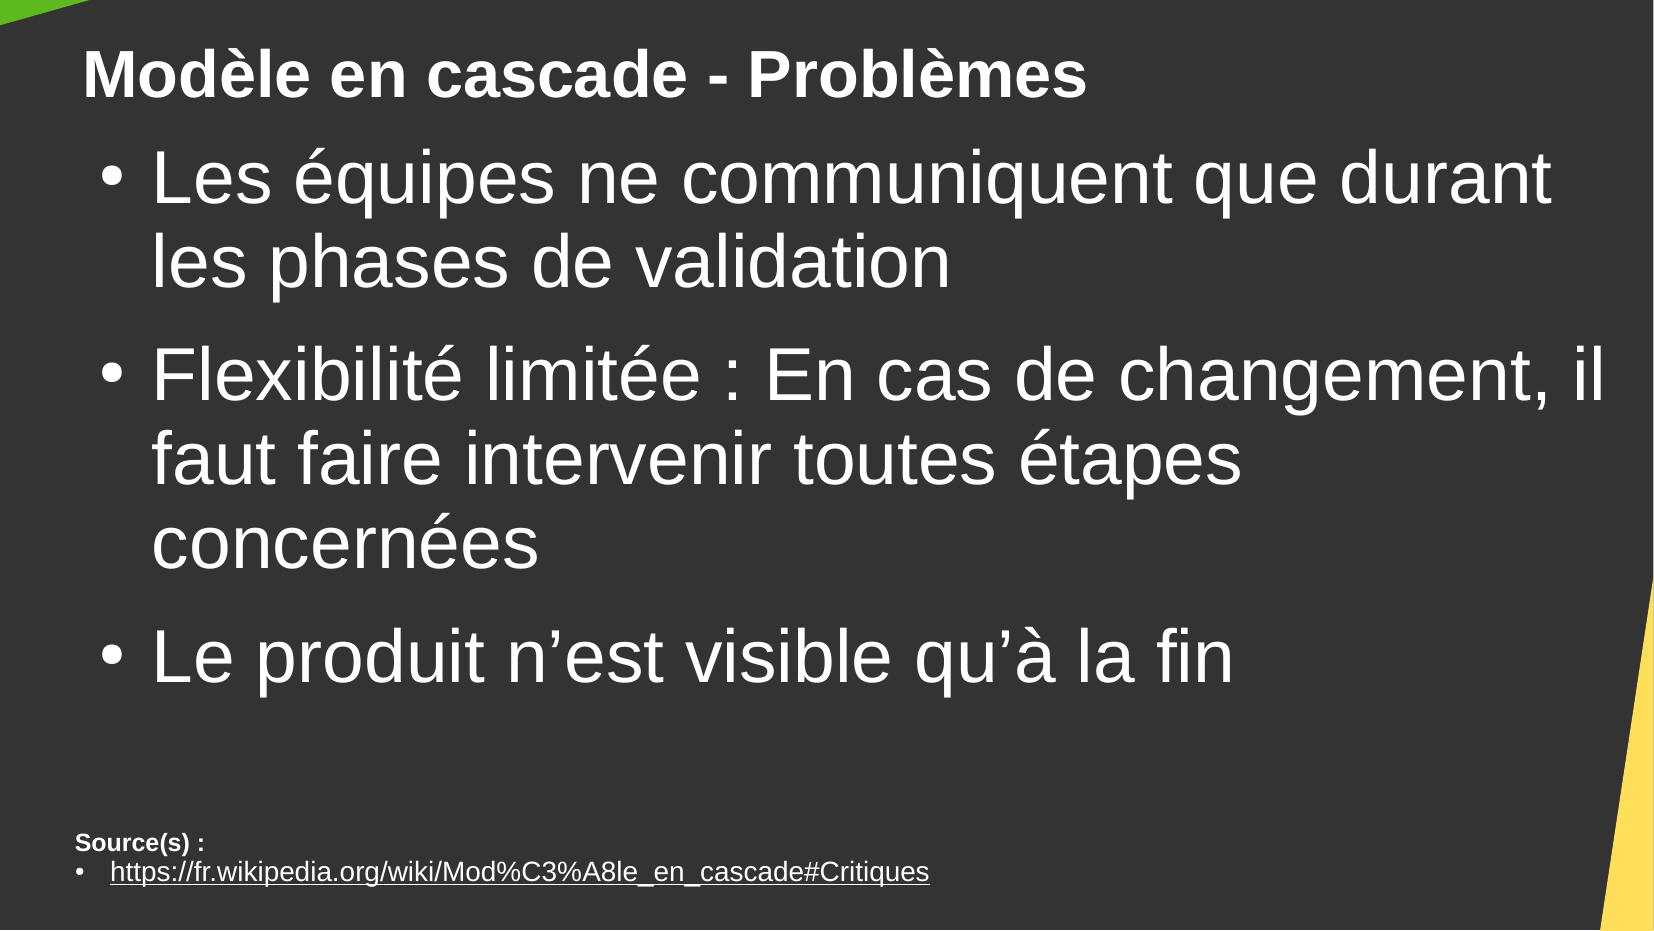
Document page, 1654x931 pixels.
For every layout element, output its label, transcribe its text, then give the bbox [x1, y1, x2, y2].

list Les équipes ne communiquent que durant les phases de validation Flexibilité limitée : En cas de changement, il faut faire intervenir toutes étapes concernées Le produit n’est visible qu’à la fin [80, 135, 1620, 839]
text_box [0, 0, 90, 26]
title Modèle en cascade - Problèmes [82, 37, 1571, 122]
text_box [1599, 572, 1654, 931]
text_box Source(s) : https://fr.wikipedia.org/wiki/Mod%C3%A8le_en_cascade#Critiques [60, 821, 1546, 921]
